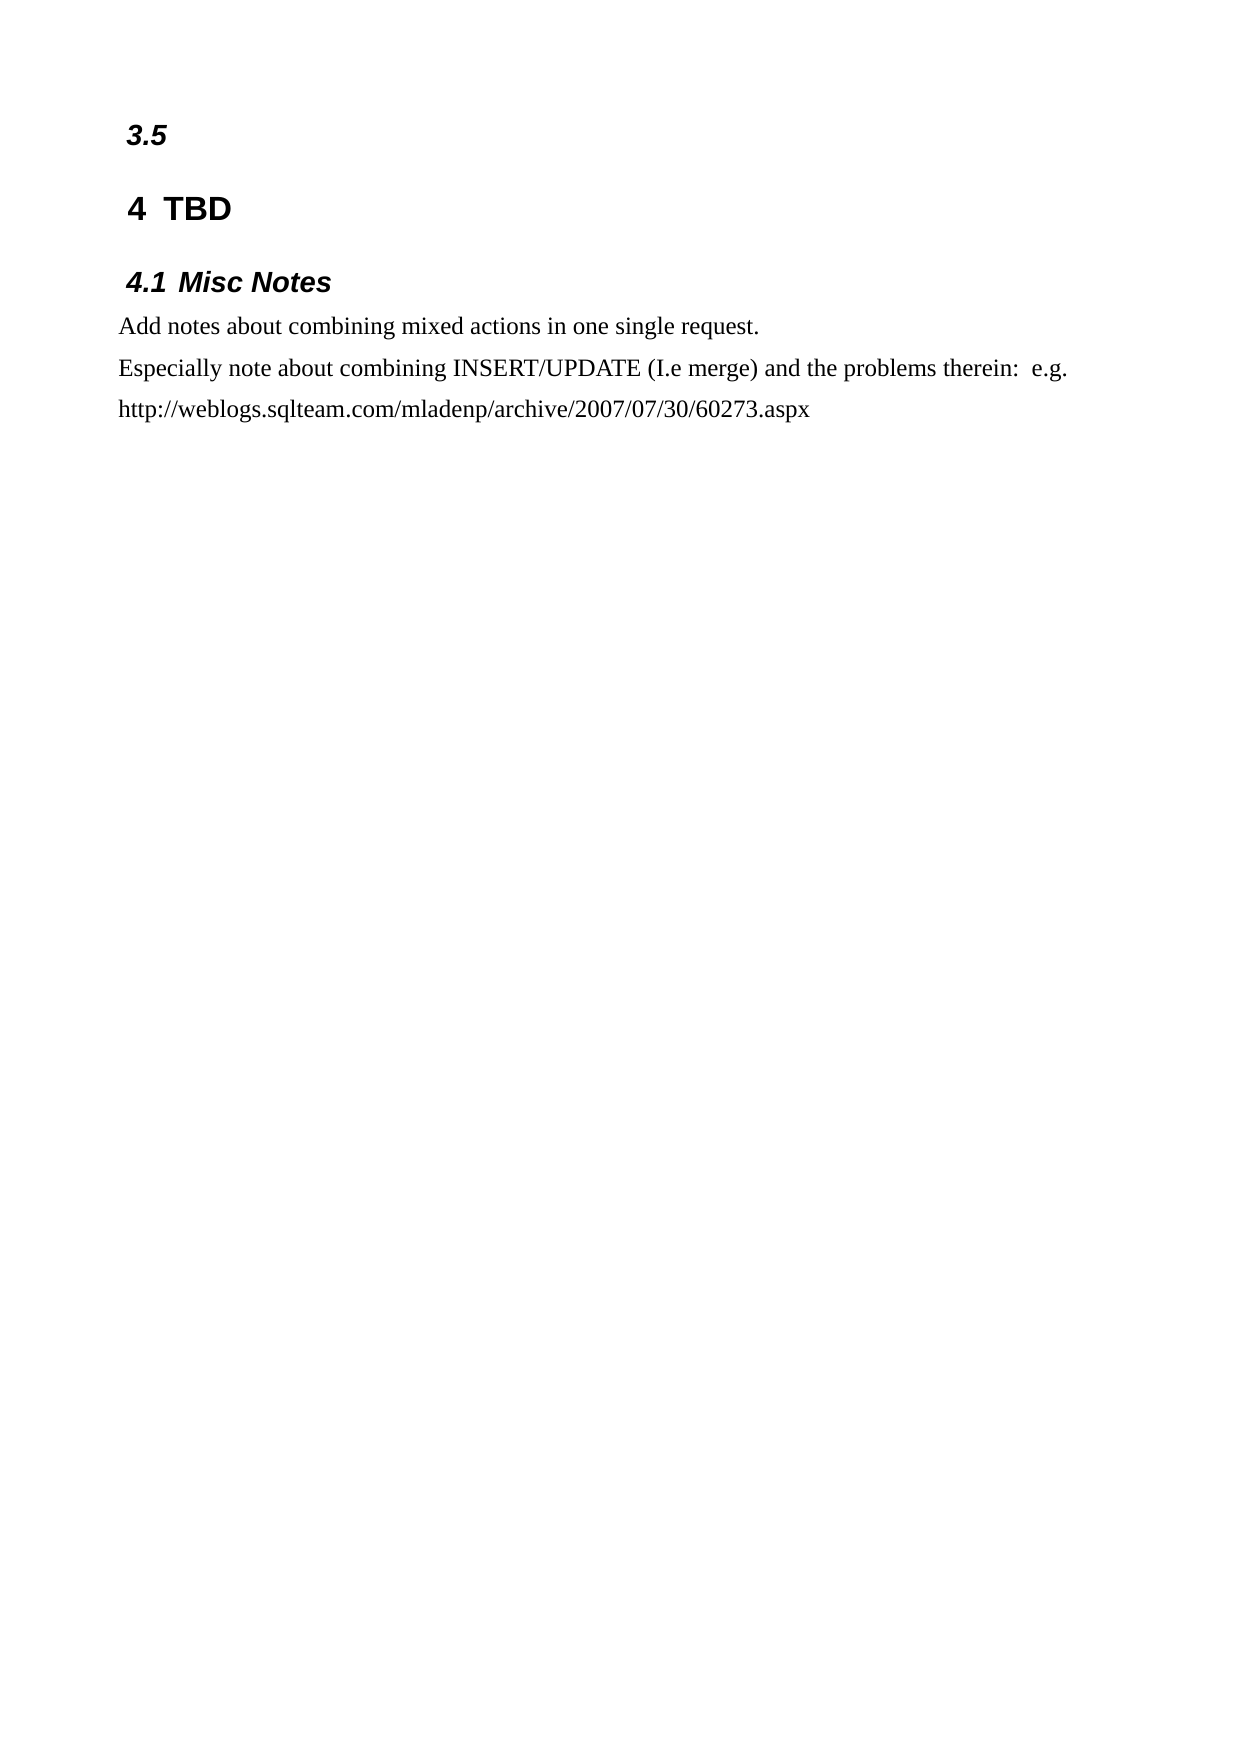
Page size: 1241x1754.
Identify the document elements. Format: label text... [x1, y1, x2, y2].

subtitle TBD [118, 189, 1122, 228]
text Especially note about combining INSERT/UPDATE (I.e merge) and the problems therein: e.g. [118, 353, 1122, 381]
subtitle Misc Notes [118, 265, 1122, 299]
text http://weblogs.sqlteam.com/mladenp/archive/2007/07/30/60273.aspx [118, 394, 1122, 423]
text Add notes about combining mixed actions in one single request. [118, 311, 1122, 340]
